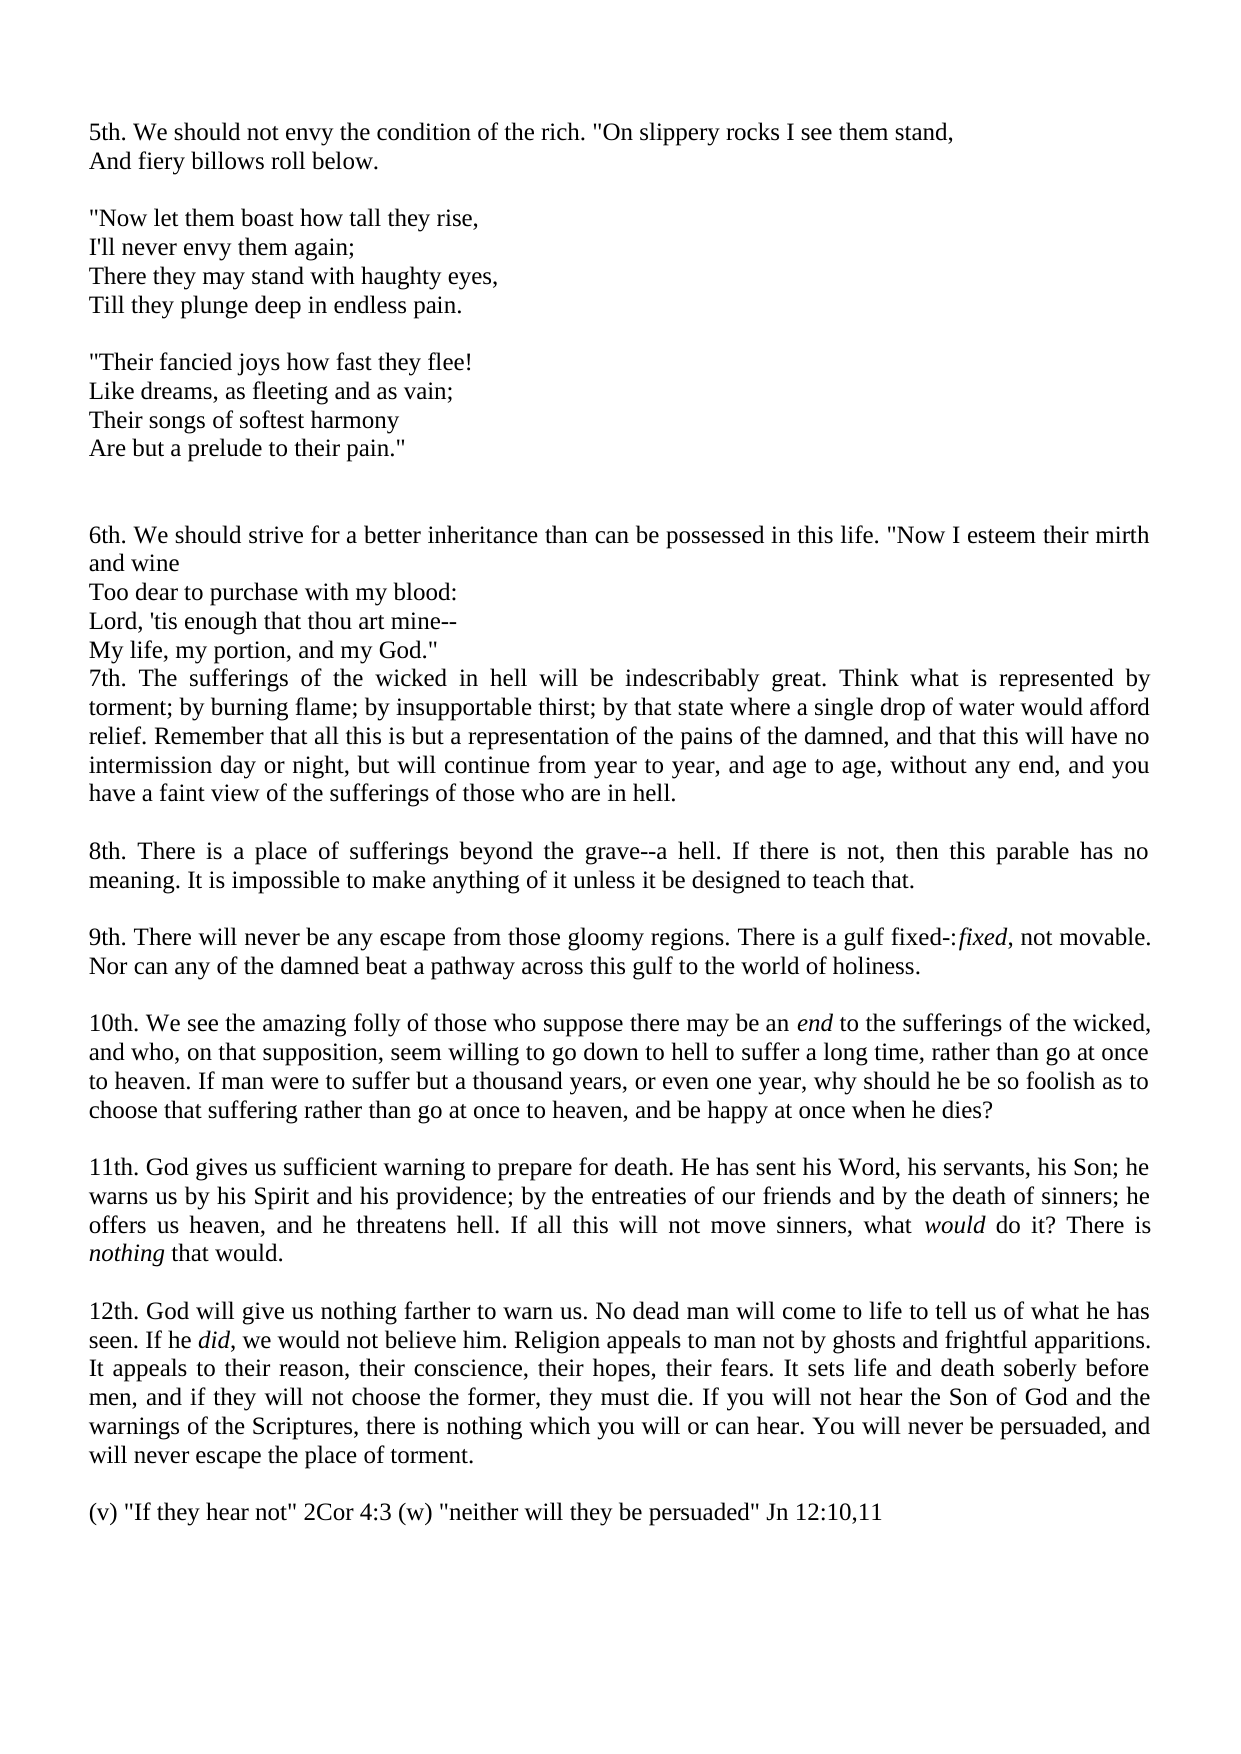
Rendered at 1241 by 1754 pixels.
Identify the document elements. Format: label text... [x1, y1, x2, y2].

text 5th. We should not envy the condition of the rich. "On slippery rocks I see them stand, And fiery billows roll below. "Now let them boast how tall they rise, I'll never envy them again; There they may stand with haughty eyes, Till they plunge deep in endless pain. "Their fancied joys how fast they flee! Like dreams, as fleeting and as vain; Their songs of softest harmony Are but a prelude to their pain." 6th. We should strive for a better inheritance than can be possessed in this life. "Now I esteem their mirth and wine Too dear to purchase with my blood: Lord, 'tis enough that thou art mine-- My life, my portion, and my God." 7th. The sufferings of the wicked in hell will be indescribably great. Think what is represented by torment; by burning flame; by insupportable thirst; by that state where a single drop of water would afford relief. Remember that all this is but a representation of the pains of the damned, and that this will have no intermission day or night, but will continue from year to year, and age to age, without any end, and you have a faint view of the sufferings of those who are in hell. 8th. There is a place of sufferings beyond the grave--a hell. If there is not, then this parable has no meaning. It is impossible to make anything of it unless it be designed to teach that. 9th. There will never be any escape from those gloomy regions. There is a gulf fixed-:fixed, not movable. Nor can any of the damned beat a pathway across this gulf to the world of holiness. 10th. We see the amazing folly of those who suppose there may be an end to the sufferings of the wicked, and who, on that supposition, seem willing to go down to hell to suffer a long time, rather than go at once to heaven. If man were to suffer but a thousand years, or even one year, why should he be so foolish as to choose that suffering rather than go at once to heaven, and be happy at once when he dies? 11th. God gives us sufficient warning to prepare for death. He has sent his Word, his servants, his Son; he warns us by his Spirit and his providence; by the entreaties of our friends and by the death of sinners; he offers us heaven, and he threatens hell. If all this will not move sinners, what would do it? There is nothing that would. 12th. God will give us nothing farther to warn us. No dead man will come to life to tell us of what he has seen. If he did, we would not believe him. Religion appeals to man not by ghosts and frightful apparitions. It appeals to their reason, their conscience, their hopes, their fears. It sets life and death soberly before men, and if they will not choose the former, they must die. If you will not hear the Son of God and the warnings of the Scriptures, there is nothing which you will or can hear. You will never be persuaded, and will never escape the place of torment. (v) "If they hear not" 2Cor 4:3 (w) "neither will they be persuaded" Jn 12:10,11 [88, 88, 1152, 1526]
